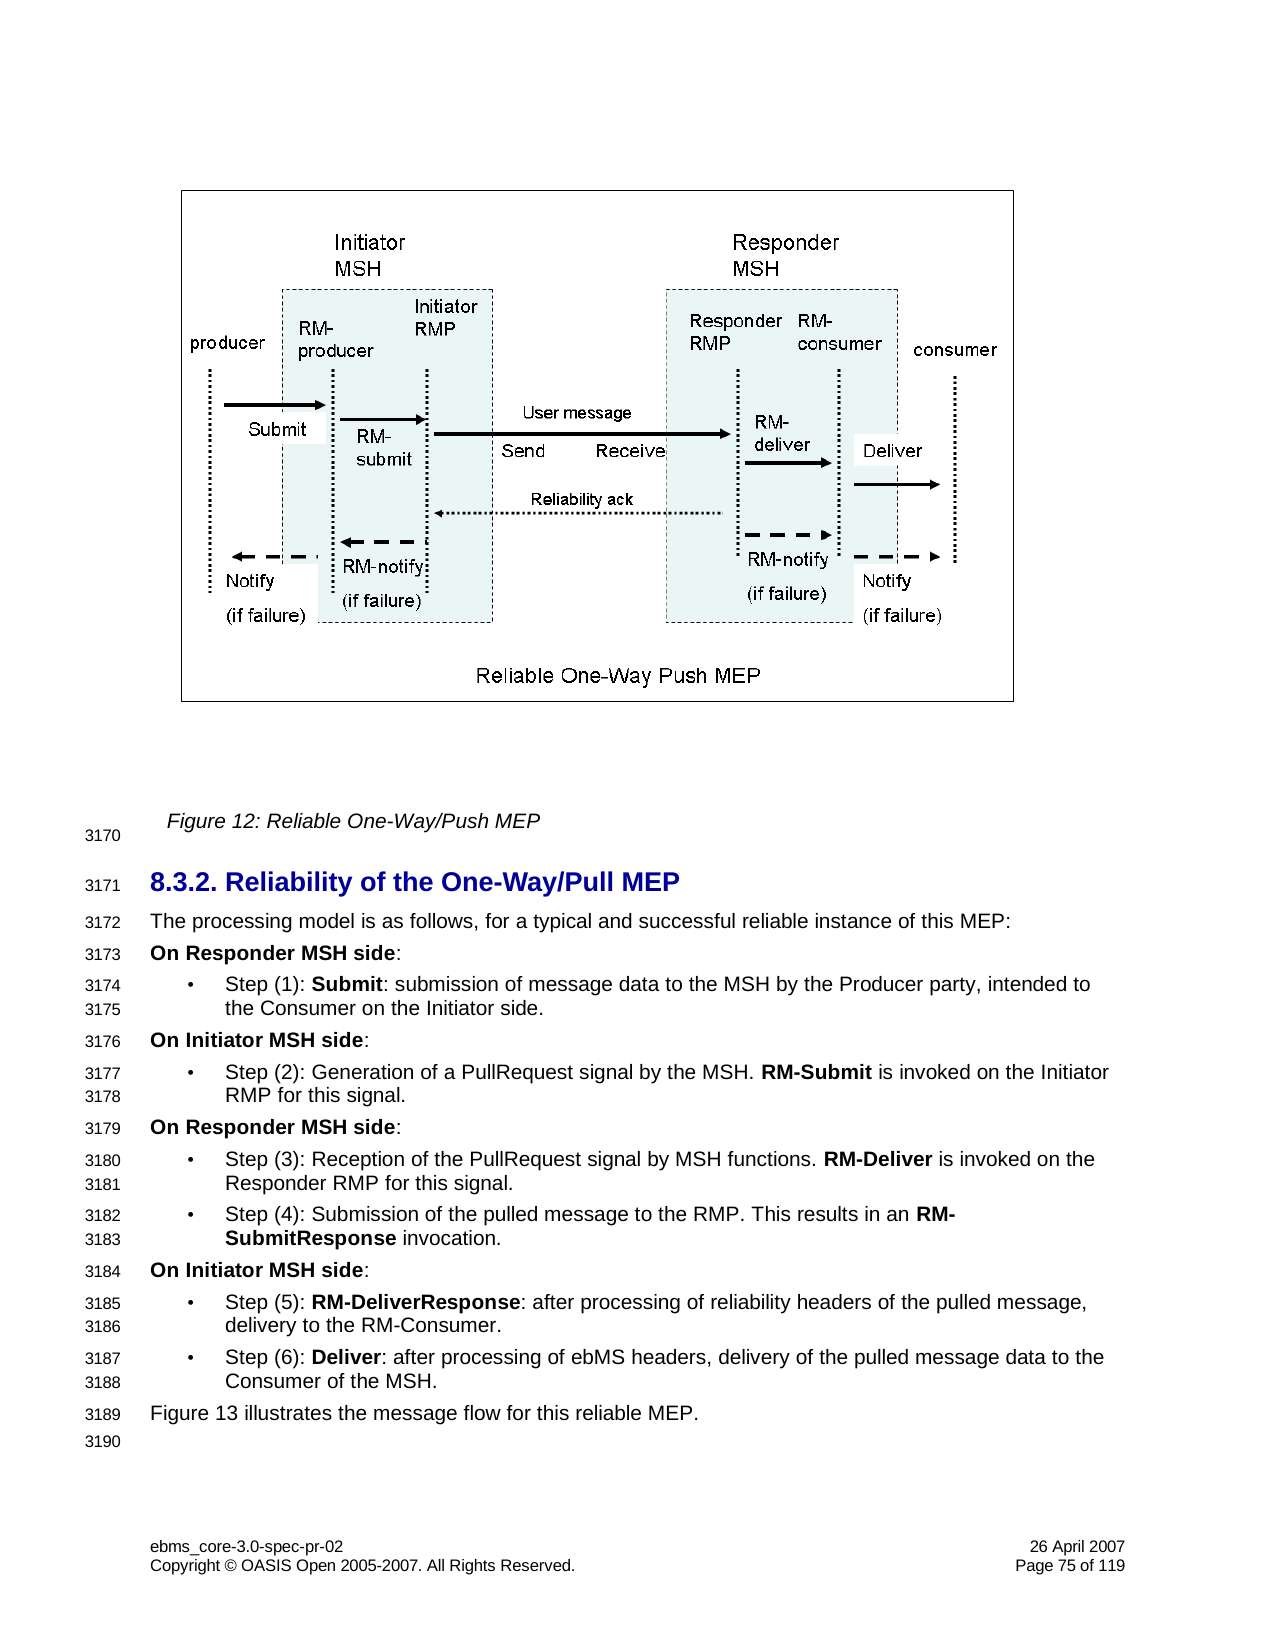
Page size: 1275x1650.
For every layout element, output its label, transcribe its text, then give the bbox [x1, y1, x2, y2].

picture [166, 159, 1034, 809]
subtitle Reliability of the One-Way/Pull MEP [150, 867, 1125, 897]
text On Initiator MSH side: [150, 1258, 1125, 1282]
text On Responder MSH side: [150, 1116, 1125, 1139]
subtitle Figure 12: Reliable One-Way/Push MEP [167, 809, 1033, 833]
text On Initiator MSH side: [150, 1028, 1125, 1052]
text Figure 13 illustrates the message flow for this reliable MEP. [150, 1401, 1125, 1424]
list Step (4): Submission of the pulled message to the RMP. This results in an RM-SubmitResponse invocation. [187, 1203, 1125, 1250]
list Step (3): Reception of the PullRequest signal by MSH functions. RM-Deliver is invoked on the Responder RMP for this signal. [187, 1147, 1125, 1194]
list Step (2): Generation of a PullRequest signal by the MSH. RM-Submit is invoked on the Initiator RMP for this signal. [187, 1060, 1125, 1107]
text The processing model is as follows, for a typical and successful reliable instance of this MEP: [150, 909, 1125, 933]
text On Responder MSH side: [150, 941, 1125, 964]
list Step (1): Submit: submission of message data to the MSH by the Producer party, intended to the Consumer on the Initiator side. [187, 973, 1125, 1020]
list Step (6): Deliver: after processing of ebMS headers, delivery of the pulled message data to the Consumer of the MSH. [187, 1346, 1125, 1393]
list Step (5): RM-DeliverResponse: after processing of reliability headers of the pulled message, delivery to the RM-Consumer. [187, 1290, 1125, 1337]
